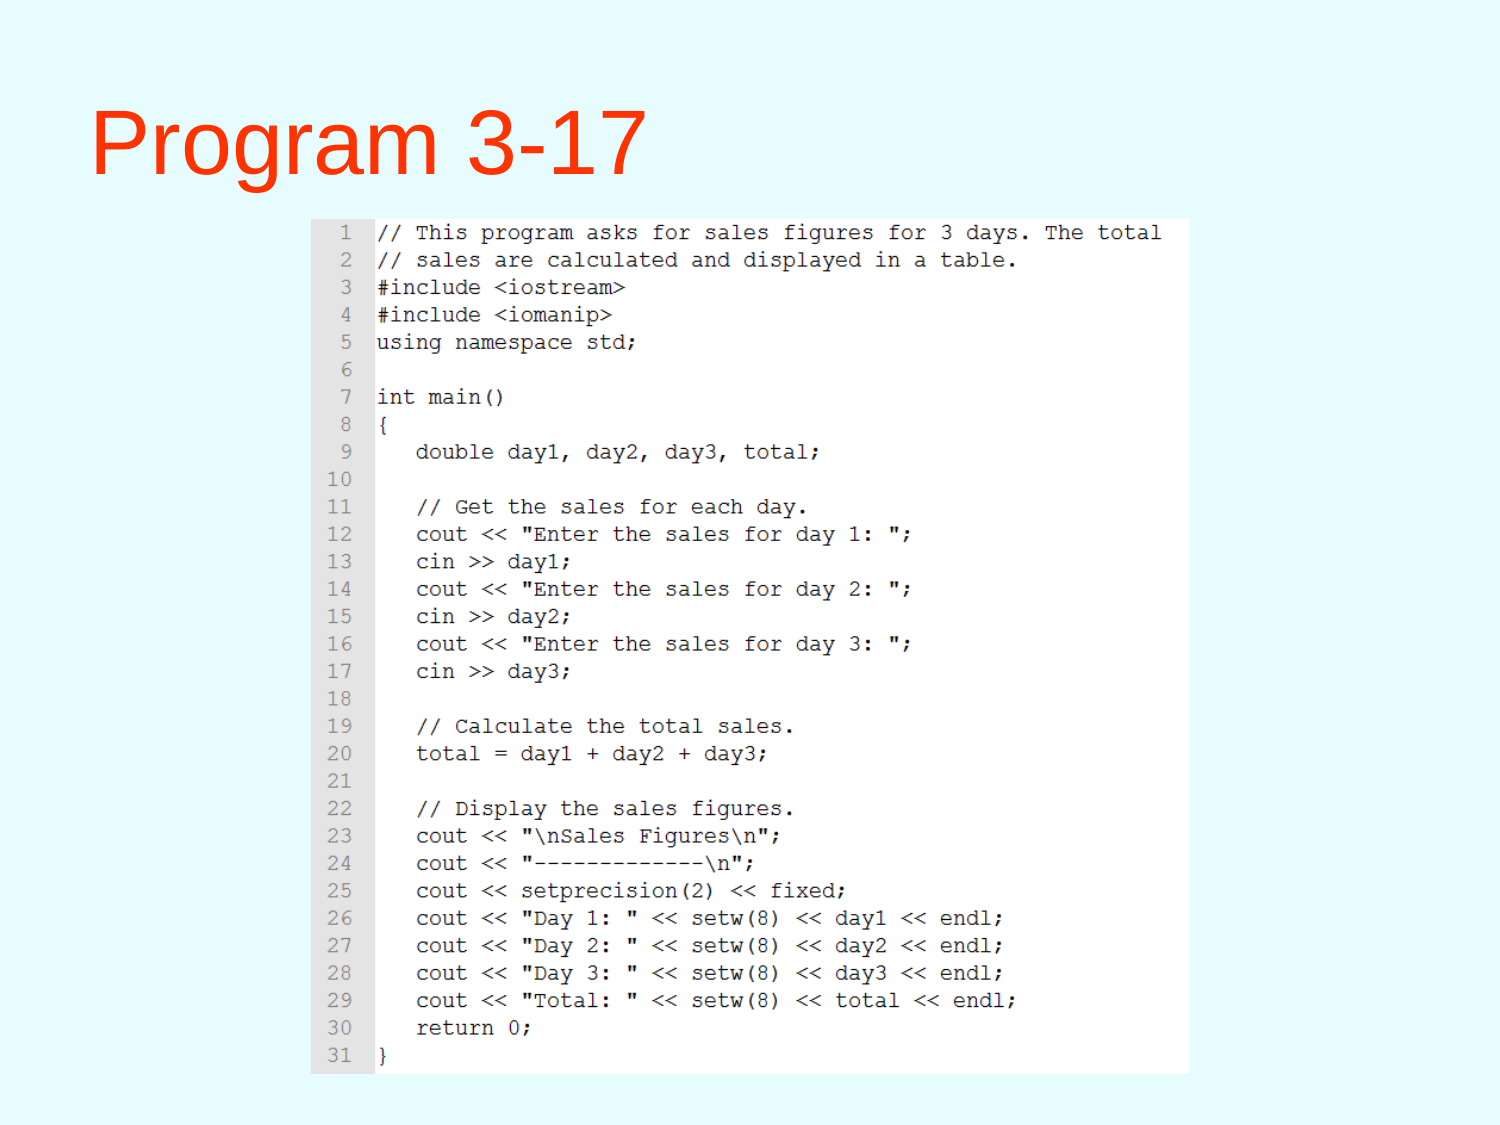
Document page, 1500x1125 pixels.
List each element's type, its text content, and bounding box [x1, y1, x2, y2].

picture [311, 219, 1189, 1074]
title Program 3-17 [75, 45, 1423, 231]
